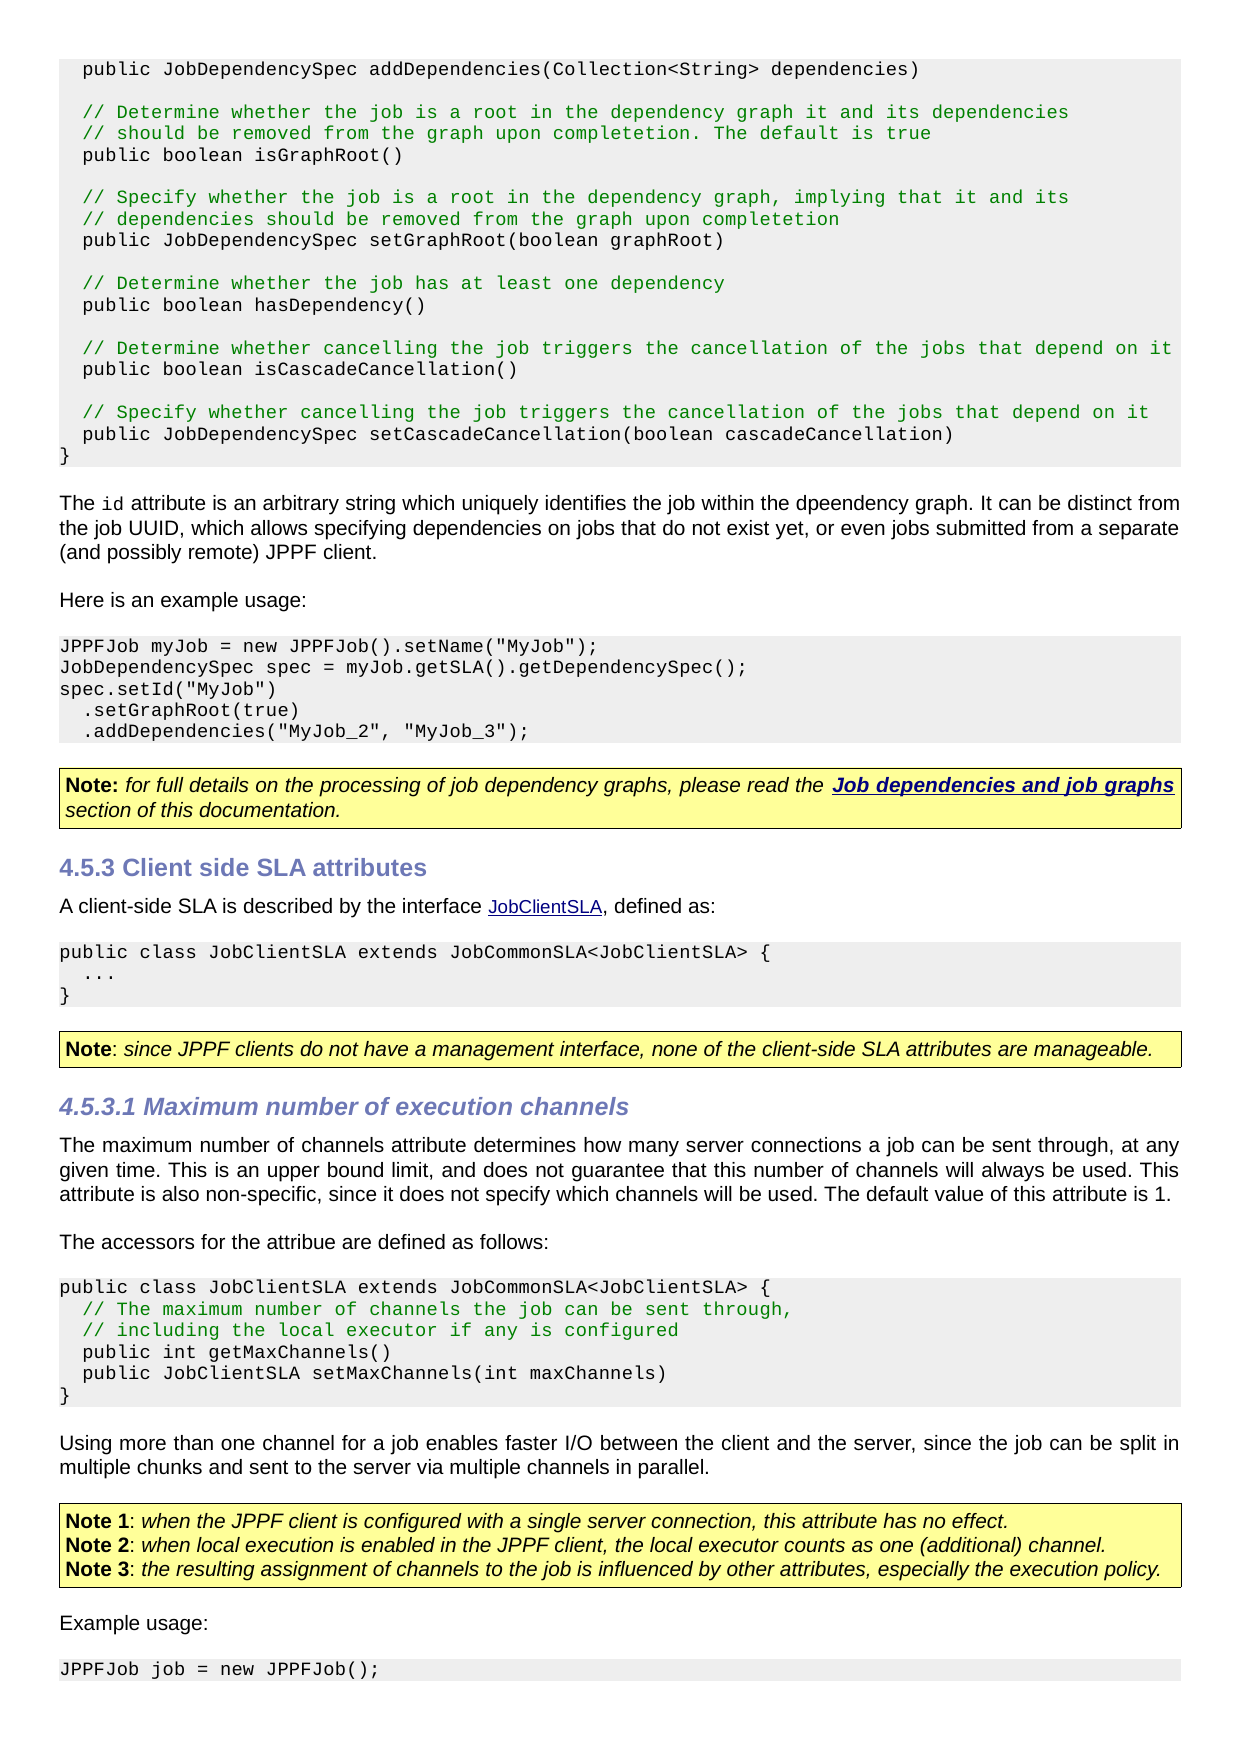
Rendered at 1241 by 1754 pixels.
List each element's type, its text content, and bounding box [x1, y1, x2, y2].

text Using more than one channel for a job enables faster I/O between the client and the server, since the job can be split in multiple chunks and sent to the server via multiple channels in parallel. [59, 1431, 1181, 1479]
text public JobDependencySpec setCascadeCancellation(boolean cascadeCancellation) [59, 424, 1181, 445]
text // Determine whether cancelling the job triggers the cancellation of the jobs that depend on it [59, 338, 1181, 359]
subtitle Maximum number of execution channels [59, 1092, 1181, 1121]
text Note: for full details on the processing of job dependency graphs, please read the Job dependencies and job graphs section of this documentation. [60, 769, 1181, 828]
text // should be removed from the graph upon completetion. The default is true [59, 123, 1181, 145]
subtitle Client side SLA attributes [59, 853, 1181, 882]
text A client-side SLA is described by the interface JobClientSLA, defined as: [59, 894, 1181, 918]
text JobDependencySpec spec = myJob.getSLA().getDependencySpec(); [59, 657, 1181, 679]
text } [59, 985, 1181, 1007]
text The id attribute is an arbitrary string which uniquely identifies the job within the dpeendency graph. It can be distinct from the job UUID, which allows specifying dependencies on jobs that do not exist yet, or even jobs submitted from a separate (and possibly remote) JPPF client. [59, 491, 1181, 564]
text public class JobClientSLA extends JobCommonSLA<JobClientSLA> { [59, 1278, 1181, 1299]
text // including the local executor if any is configured [59, 1321, 1181, 1342]
text // Determine whether the job is a root in the dependency graph it and its dependencies [59, 102, 1181, 123]
text // Specify whether cancelling the job triggers the cancellation of the jobs that depend on it [59, 402, 1181, 424]
text public JobDependencySpec setGraphRoot(boolean graphRoot) [59, 231, 1181, 252]
text Note: since JPPF clients do not have a management interface, none of the client-side SLA attributes are manageable. [60, 1032, 1181, 1067]
text Here is an example usage: [59, 588, 1181, 612]
text public JobClientSLA setMaxChannels(int maxChannels) [59, 1364, 1181, 1385]
text public boolean hasDependency() [59, 295, 1181, 317]
text // Specify whether the job is a root in the dependency graph, implying that it and its [59, 188, 1181, 209]
text Note 3: the resulting assignment of channels to the job is influenced by other attributes, especially the execution policy. [60, 1551, 1181, 1587]
text .addDependencies("MyJob_2", "MyJob_3"); [59, 722, 1181, 743]
text ... [59, 964, 1181, 985]
text // The maximum number of channels the job can be sent through, [59, 1299, 1181, 1321]
text JPPFJob myJob = new JPPFJob().setName("MyJob"); [59, 636, 1181, 657]
text // Determine whether the job has at least one dependency [59, 274, 1181, 295]
text The maximum number of channels attribute determines how many server connections a job can be sent through, at any given time. This is an upper bound limit, and does not guarantee that this number of channels will always be used. This attribute is also non-specific, since it does not specify which channels will be used. The default value of this attribute is 1. [59, 1133, 1181, 1206]
text } [59, 1385, 1181, 1407]
text .setGraphRoot(true) [59, 700, 1181, 722]
text public JobDependencySpec addDependencies(Collection<String> dependencies) [59, 59, 1181, 81]
text Note 2: when local execution is enabled in the JPPF client, the local executor counts as one (additional) channel. [60, 1527, 1181, 1551]
text public boolean isGraphRoot() [59, 145, 1181, 166]
text } [59, 445, 1181, 467]
text public class JobClientSLA extends JobCommonSLA<JobClientSLA> { [59, 942, 1181, 964]
text public boolean isCascadeCancellation() [59, 359, 1181, 381]
text Note 1: when the JPPF client is configured with a single server connection, this attribute has no effect. [60, 1504, 1181, 1527]
text The accessors for the attribue are defined as follows: [59, 1230, 1181, 1254]
text spec.setId("MyJob") [59, 679, 1181, 700]
text Example usage: [59, 1611, 1181, 1635]
text public int getMaxChannels() [59, 1342, 1181, 1364]
text JPPFJob job = new JPPFJob(); [59, 1659, 1181, 1681]
text // dependencies should be removed from the graph upon completetion [59, 209, 1181, 231]
